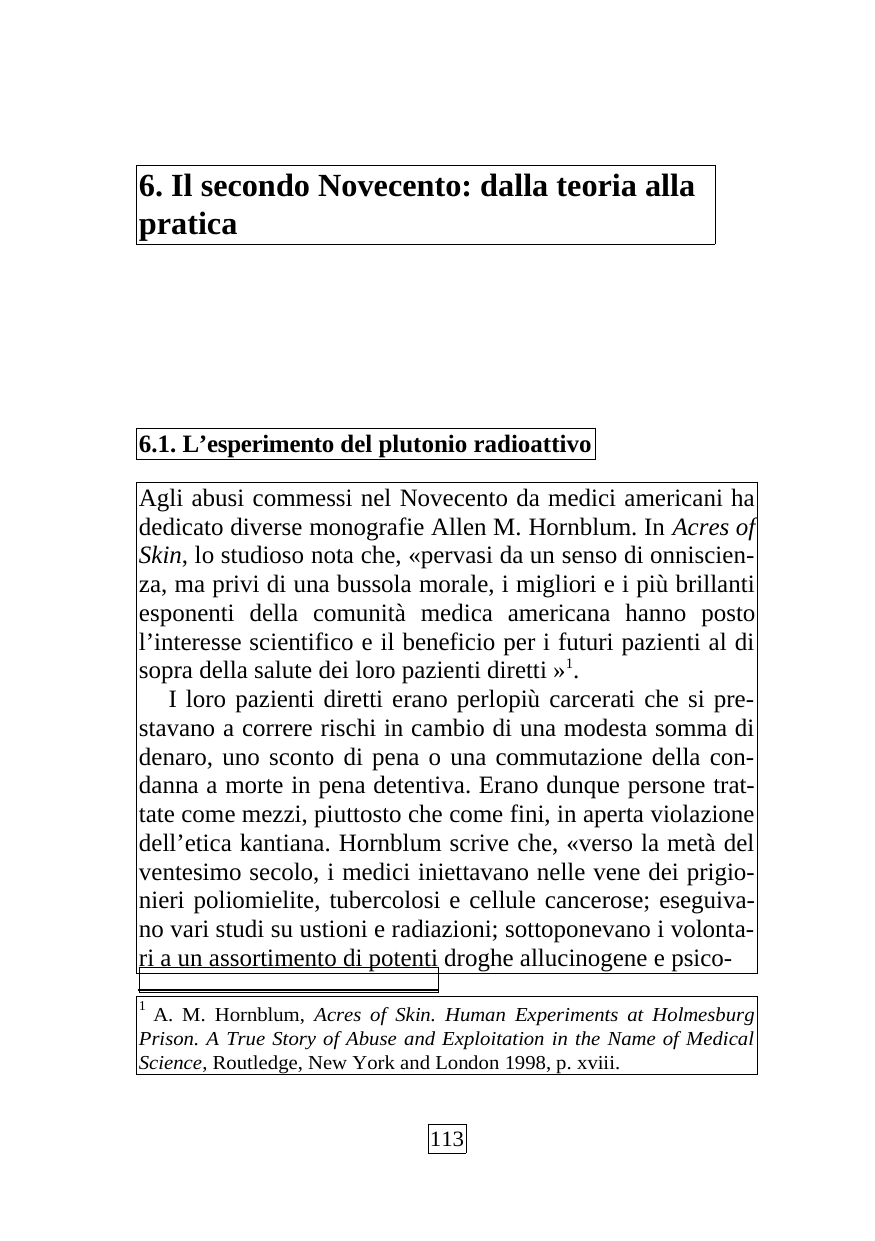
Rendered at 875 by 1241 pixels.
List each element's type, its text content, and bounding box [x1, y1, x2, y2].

text 6. Il secondo Novecento: dalla teoria alla pratica [139, 166, 715, 241]
text Agli abusi commessi nel Novecento da medici americani ha dedicato diverse monografie Allen M. Hornblum. In Acres of Skin, lo studioso nota che, «pervasi da un senso di onniscien- za, ma privi di una bussola morale, i migliori e i più brillanti esponenti della comunità medica americana hanno posto l’interesse scientifico e il beneficio per i futuri pazienti al di sopra della salute dei loro pazienti diretti »1. [139, 483, 755, 684]
text I loro pazienti diretti erano perlopiù carcerati che si pre- stavano a correre rischi in cambio di una modesta somma di denaro, uno sconto di pena o una commutazione della con- danna a morte in pena detentiva. Erano dunque persone trat- tate come mezzi, piuttosto che come fini, in aperta violazione dell’etica kantiana. Hornblum scrive che, «verso la metà del ventesimo secolo, i medici iniettavano nelle vene dei prigio- nieri poliomielite, tubercolosi e cellule cancerose; eseguiva- no vari studi su ustioni e radiazioni; sottoponevano i volonta- ri a un assortimento di potenti droghe allucinogene e psico- [139, 684, 755, 972]
text 1 A. M. Hornblum, Acres of Skin. Human Experiments at Holmesburg Prison. A True Story of Abuse and Exploitation in the Name of Medical Science, Routledge, New York and London 1998, p. xviii. [139, 998, 755, 1074]
text 113 [429, 1126, 466, 1151]
text 6.1. L’esperimento del plutonio radioattivo [139, 429, 595, 457]
